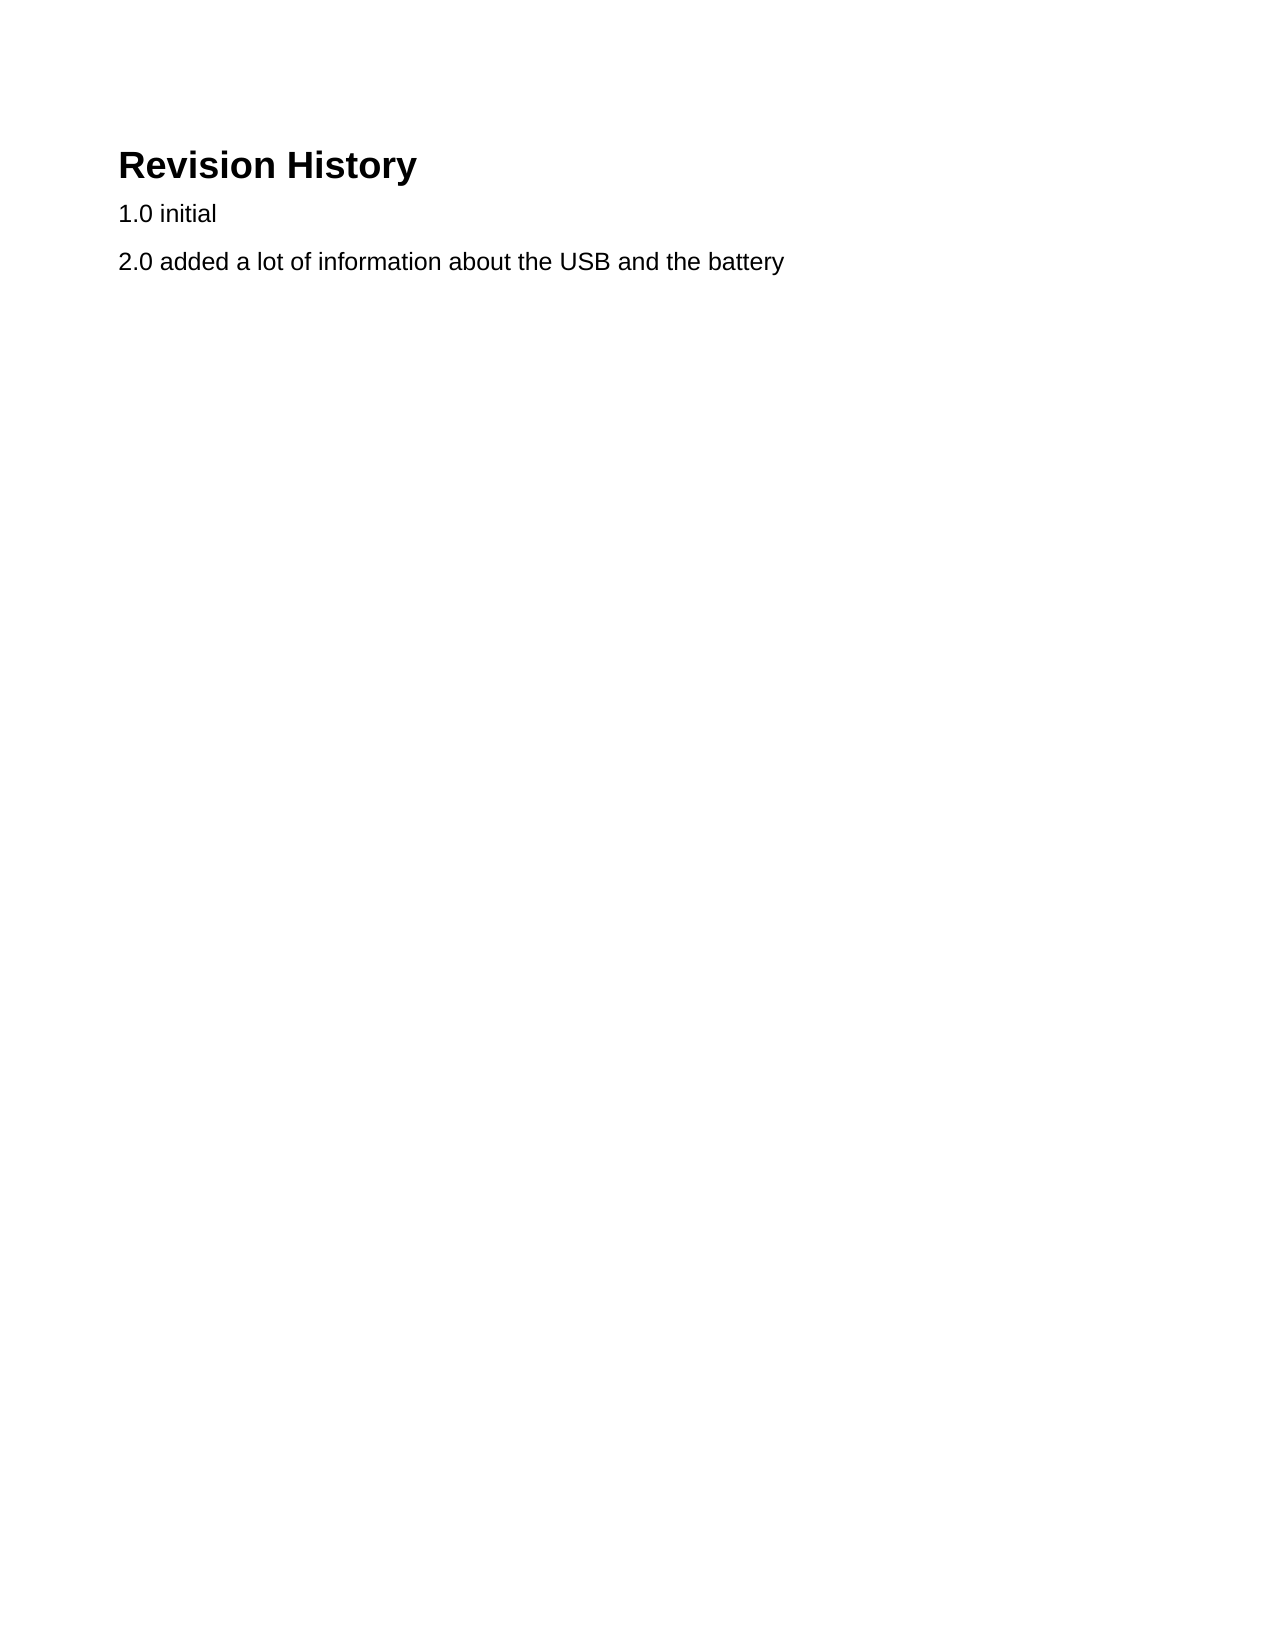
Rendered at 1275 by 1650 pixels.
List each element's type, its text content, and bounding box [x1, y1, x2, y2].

subtitle Revision History [118, 143, 1157, 187]
text 1.0 initial [118, 199, 1157, 228]
text 2.0 added a lot of information about the USB and the battery [118, 247, 1157, 276]
